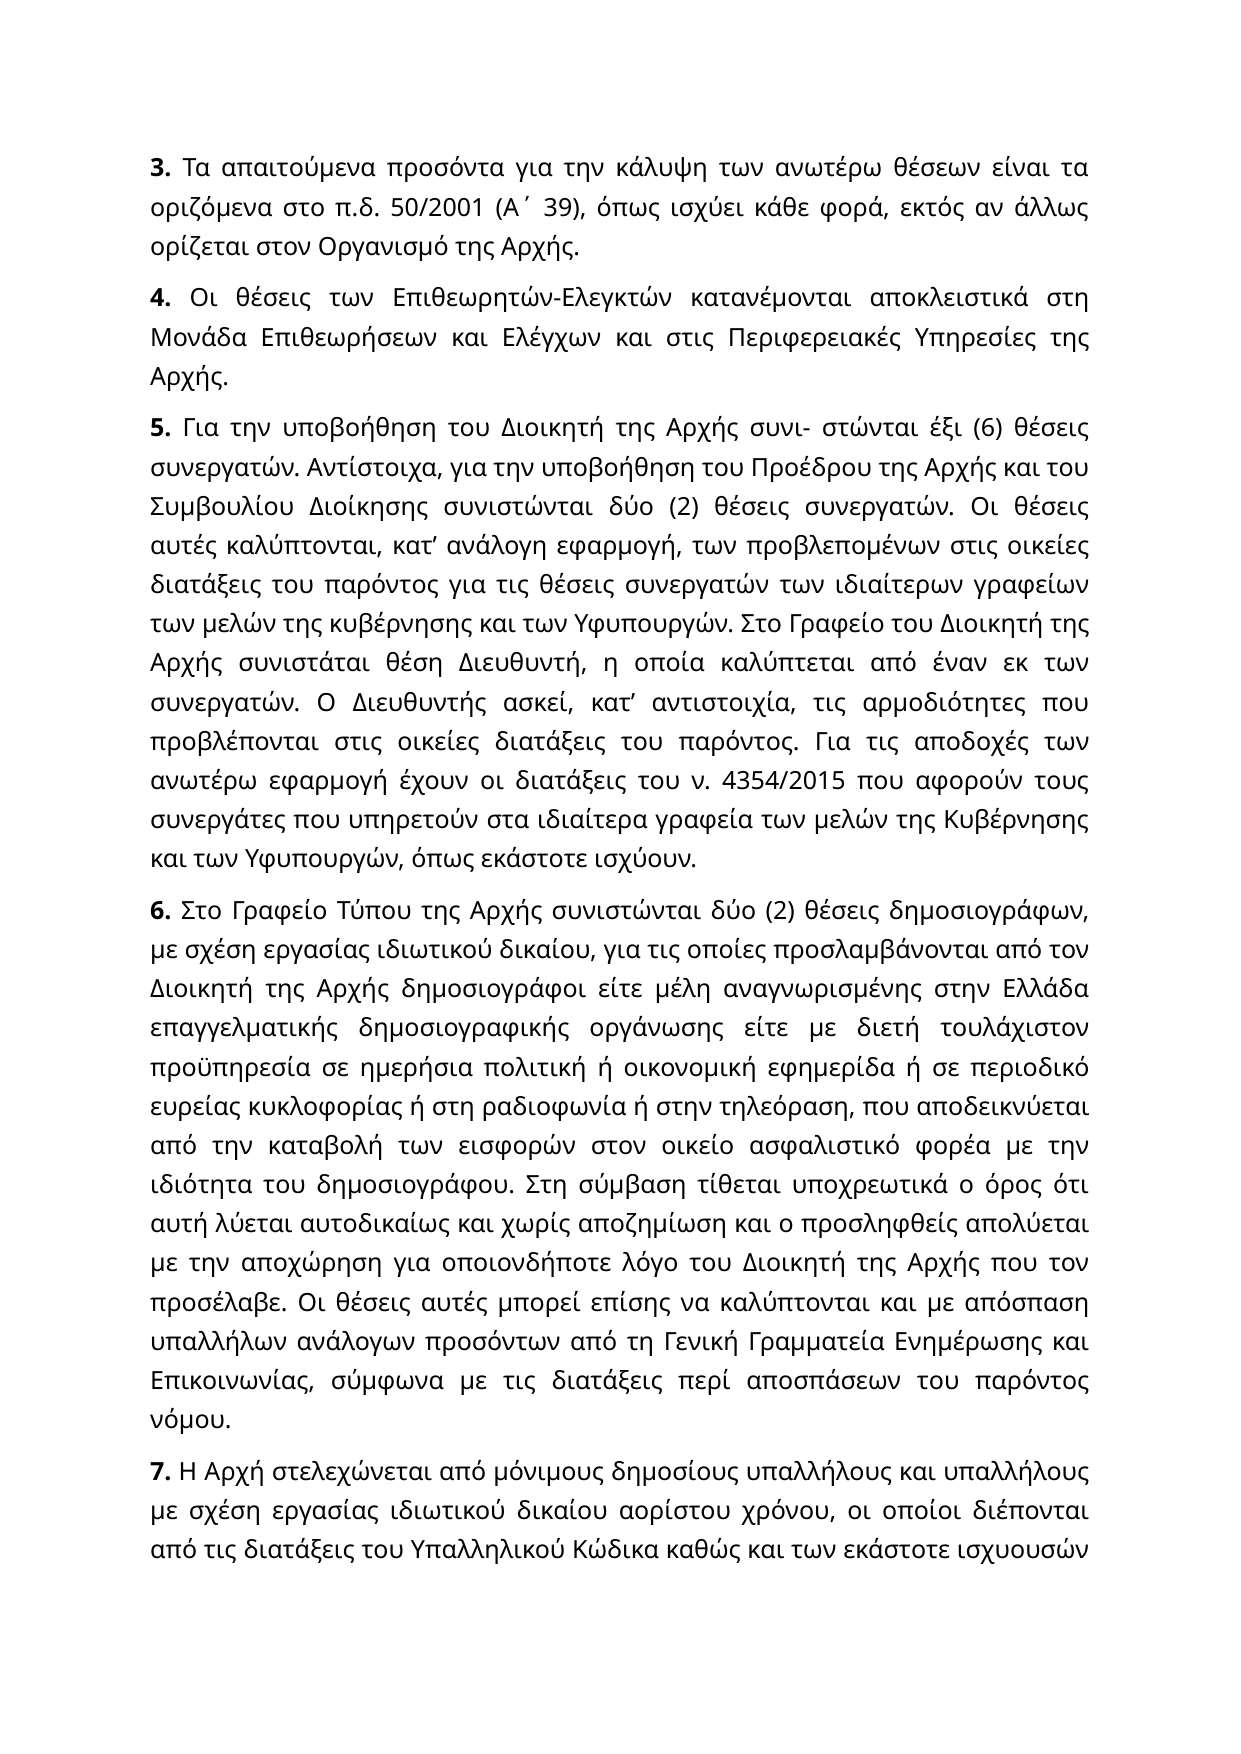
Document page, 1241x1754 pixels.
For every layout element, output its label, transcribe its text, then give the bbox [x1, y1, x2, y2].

text 7. Η Αρχή στελεχώνεται από μόνιμους δημοσίους υπαλλήλους και υπαλλήλους με σχέση εργασίας ιδιωτικού δικαίου αορίστου χρόνου, οι οποίοι διέπονται από τις διατάξεις του Υπαλληλικού Κώδικα καθώς και των εκάστοτε ισχυουσών [150, 1453, 1090, 1566]
text 3. Τα απαιτούμενα προσόντα για την κάλυψη των ανωτέρω θέσεων είναι τα οριζόμενα στο π.δ. 50/2001 (Α΄ 39), όπως ισχύει κάθε φορά, εκτός αν άλλως ορίζεται στον Οργανισμό της Αρχής. [150, 150, 1090, 262]
text 6. Στο Γραφείο Τύπου της Αρχής συνιστώνται δύο (2) θέσεις δημοσιογράφων, με σχέση εργασίας ιδιωτικού δικαίου, για τις οποίες προσλαμβάνονται από τον Διοικητή της Αρχής δημοσιογράφοι είτε μέλη αναγνωρισμένης στην Ελλάδα επαγγελματικής δημοσιογραφικής οργάνωσης είτε με διετή τουλάχιστον προϋπηρεσία σε ημερήσια πολιτική ή οικονομική εφημερίδα ή σε περιοδικό ευρείας κυκλοφορίας ή στη ραδιοφωνία ή στην τηλεόραση, που αποδεικνύεται από την καταβολή των εισφορών στον οικείο ασφαλιστικό φορέα με την ιδιότητα του δημοσιογράφου. Στη σύμβαση τίθεται υποχρεωτικά ο όρος ότι αυτή λύεται αυτοδικαίως και χωρίς αποζημίωση και ο προσληφθείς απολύεται με την αποχώρηση για οποιονδήποτε λόγο του Διοικητή της Αρχής που τον προσέλαβε. Οι θέσεις αυτές μπορεί επίσης να καλύπτονται και με απόσπαση υπαλλήλων ανάλογων προσόντων από τη Γενική Γραμματεία Ενημέρωσης και Επικοινωνίας, σύμφωνα με τις διατάξεις περί αποσπάσεων του παρόντος νόμου. [150, 892, 1090, 1436]
text 5. Για την υποβοήθηση του Διοικητή της Αρχής συνι- στώνται έξι (6) θέσεις συνεργατών. Αντίστοιχα, για την υποβοήθηση του Προέδρου της Αρχής και του Συμβουλίου Διοίκησης συνιστώνται δύο (2) θέσεις συνεργατών. Οι θέσεις αυτές καλύπτονται, κατ’ ανάλογη εφαρμογή, των προβλεπομένων στις οικείες διατάξεις του παρόντος για τις θέσεις συνεργατών των ιδιαίτερων γραφείων των μελών της κυβέρνησης και των Υφυπουργών. Στο Γραφείο του Διοικητή της Αρχής συνιστάται θέση Διευθυντή, η οποία καλύπτεται από έναν εκ των συνεργατών. Ο Διευθυντής ασκεί, κατ’ αντιστοιχία, τις αρμοδιότητες που προβλέπονται στις οικείες διατάξεις του παρόντος. Για τις αποδοχές των ανωτέρω εφαρμογή έχουν οι διατάξεις του ν. 4354/2015 που αφορούν τους συνεργάτες που υπηρετούν στα ιδιαίτερα γραφεία των μελών της Κυβέρνησης και των Υφυπουργών, όπως εκάστοτε ισχύουν. [150, 410, 1090, 875]
text 4. Οι θέσεις των Επιθεωρητών-Ελεγκτών κατανέμονται αποκλειστικά στη Μονάδα Επιθεωρήσεων και Ελέγχων και στις Περιφερειακές Υπηρεσίες της Αρχής. [150, 280, 1090, 392]
